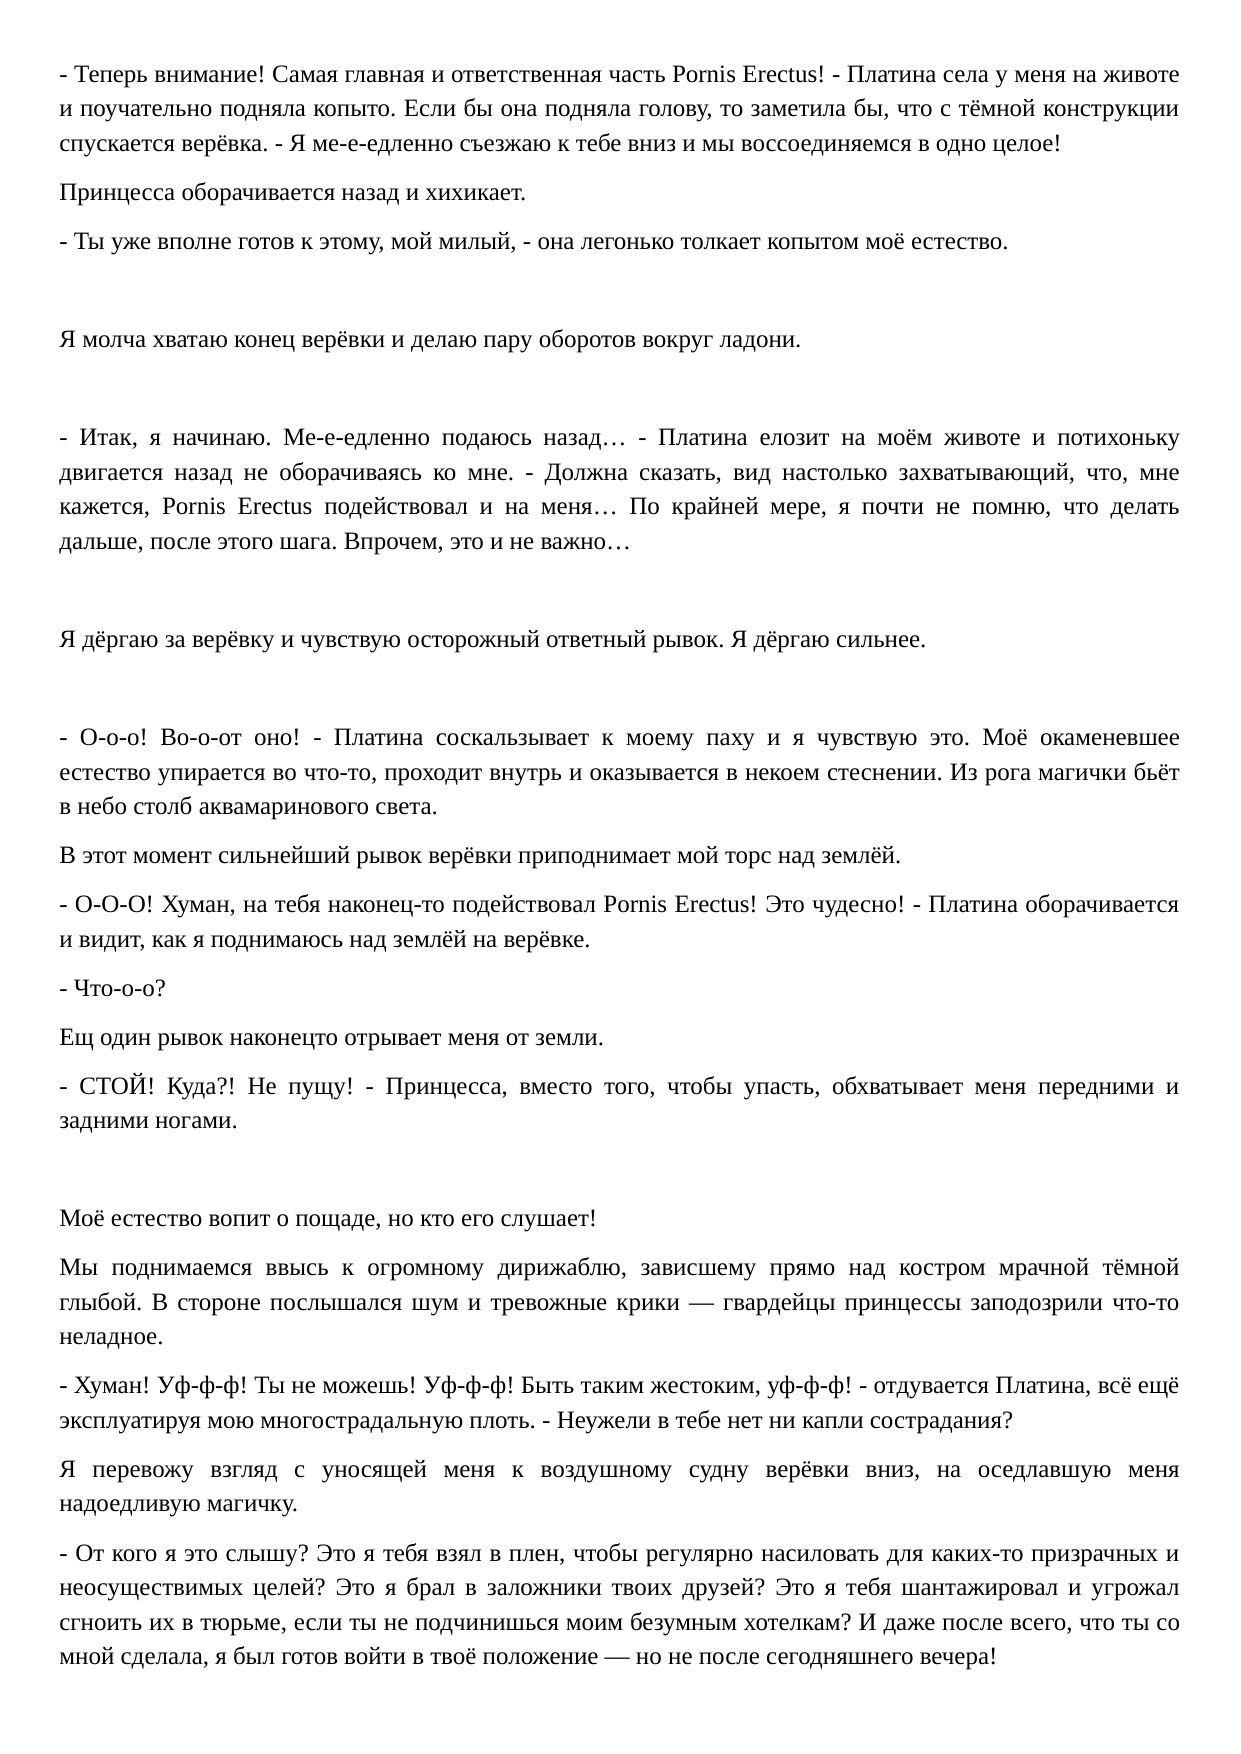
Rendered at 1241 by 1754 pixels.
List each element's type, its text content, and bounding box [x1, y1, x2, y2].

text Мы поднимаемся ввысь к огромному дирижаблю, зависшему прямо над костром мрачной тёмной глыбой. В стороне послышался шум и тревожные крики — гвардейцы принцессы заподозрили что-то неладное. [59, 1252, 1181, 1350]
text - Что-о-о? [59, 973, 1181, 1001]
text Я дёргаю за верёвку и чувствую осторожный ответный рывок. Я дёргаю сильнее. [59, 624, 1181, 653]
text - Итак, я начинаю. Ме-е-едленно подаюсь назад… - Платина елозит на моём животе и потихоньку двигается назад не оборачиваясь ко мне. - Должна сказать, вид настолько захватывающий, что, мне кажется, Pornis Erectus подействовал и на меня… По крайней мере, я почти не помню, что делать дальше, после этого шага. Впрочем, это и не важно… [59, 422, 1181, 554]
text Моё естество вопит о пощаде, но кто его слушает! [59, 1203, 1181, 1232]
text - Теперь внимание! Самая главная и ответственная часть Pornis Erectus! - Платина села у меня на животе и поучательно подняла копыто. Если бы она подняла голову, то заметила бы, что с тёмной конструкции спускается верёвка. - Я ме-е-едленно съезжаю к тебе вниз и мы воссоединяемся в одно целое! [59, 59, 1181, 157]
text Принцесса оборачивается назад и хихикает. [59, 177, 1181, 206]
text - От кого я это слышу? Это я тебя взял в плен, чтобы регулярно насиловать для каких-то призрачных и неосуществимых целей? Это я брал в заложники твоих друзей? Это я тебя шантажировал и угрожал сгноить их в тюрьме, если ты не подчинишься моим безумным хотелкам? И даже после всего, что ты со мной сделала, я был готов войти в твоё положение — но не после сегодняшнего вечера! [59, 1538, 1181, 1670]
text - О-О-О! Хуман, на тебя наконец-то подействовал Pornis Erectus! Это чудесно! - Платина оборачивается и видит, как я поднимаюсь над землёй на верёвке. [59, 889, 1181, 952]
text - СТОЙ! Куда?! Не пущу! - Принцесса, вместо того, чтобы упасть, обхватывает меня передними и задними ногами. [59, 1071, 1181, 1134]
text Ещ один рывок наконецто отрывает меня от земли. [59, 1022, 1181, 1051]
text - Ты уже вполне готов к этому, мой милый, - она легонько толкает копытом моё естество. [59, 226, 1181, 255]
text Я молча хватаю конец верёвки и делаю пару оборотов вокруг ладони. [59, 324, 1181, 353]
text - Хуман! Уф-ф-ф! Ты не можешь! Уф-ф-ф! Быть таким жестоким, уф-ф-ф! - отдувается Платина, всё ещё эксплуатируя мою многострадальную плоть. - Неужели в тебе нет ни капли сострадания? [59, 1371, 1181, 1434]
text В этот момент сильнейший рывок верёвки приподнимает мой торс над землёй. [59, 840, 1181, 869]
text Я перевожу взгляд с уносящей меня к воздушному судну верёвки вниз, на оседлавшую меня надоедливую магичку. [59, 1454, 1181, 1517]
text - О-о-о! Во-о-от оно! - Платина соскальзывает к моему паху и я чувствую это. Моё окаменевшее естество упирается во что-то, проходит внутрь и оказывается в некоем стеснении. Из рога магички бьёт в небо столб аквамаринового света. [59, 722, 1181, 820]
